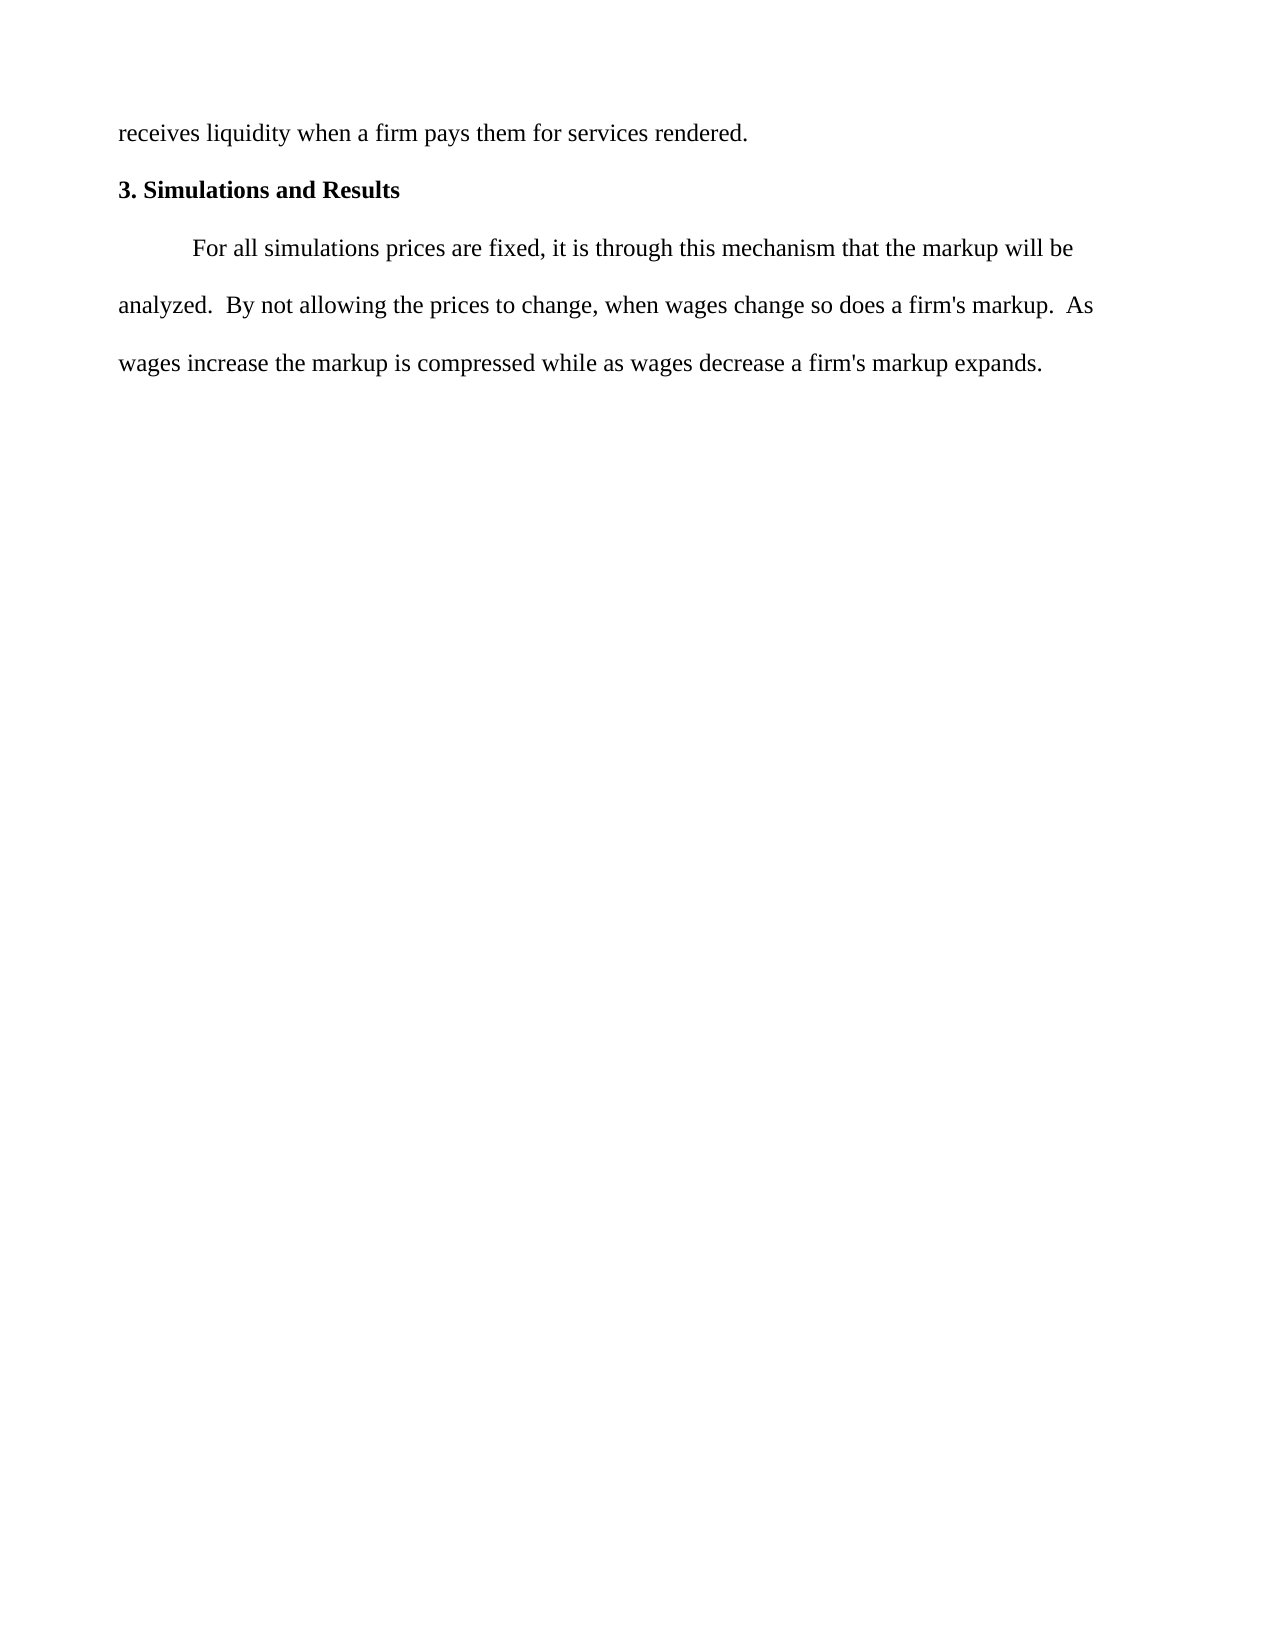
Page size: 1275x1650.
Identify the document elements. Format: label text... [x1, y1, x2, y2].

text receives liquidity when a firm pays them for services rendered. [118, 118, 1157, 147]
text For all simulations prices are fixed, it is through this mechanism that the markup will be analyzed. By not allowing the prices to change, when wages change so does a firm's markup. As wages increase the markup is compressed while as wages decrease a firm's markup expands. [118, 233, 1157, 377]
text 3. Simulations and Results [118, 176, 1157, 204]
